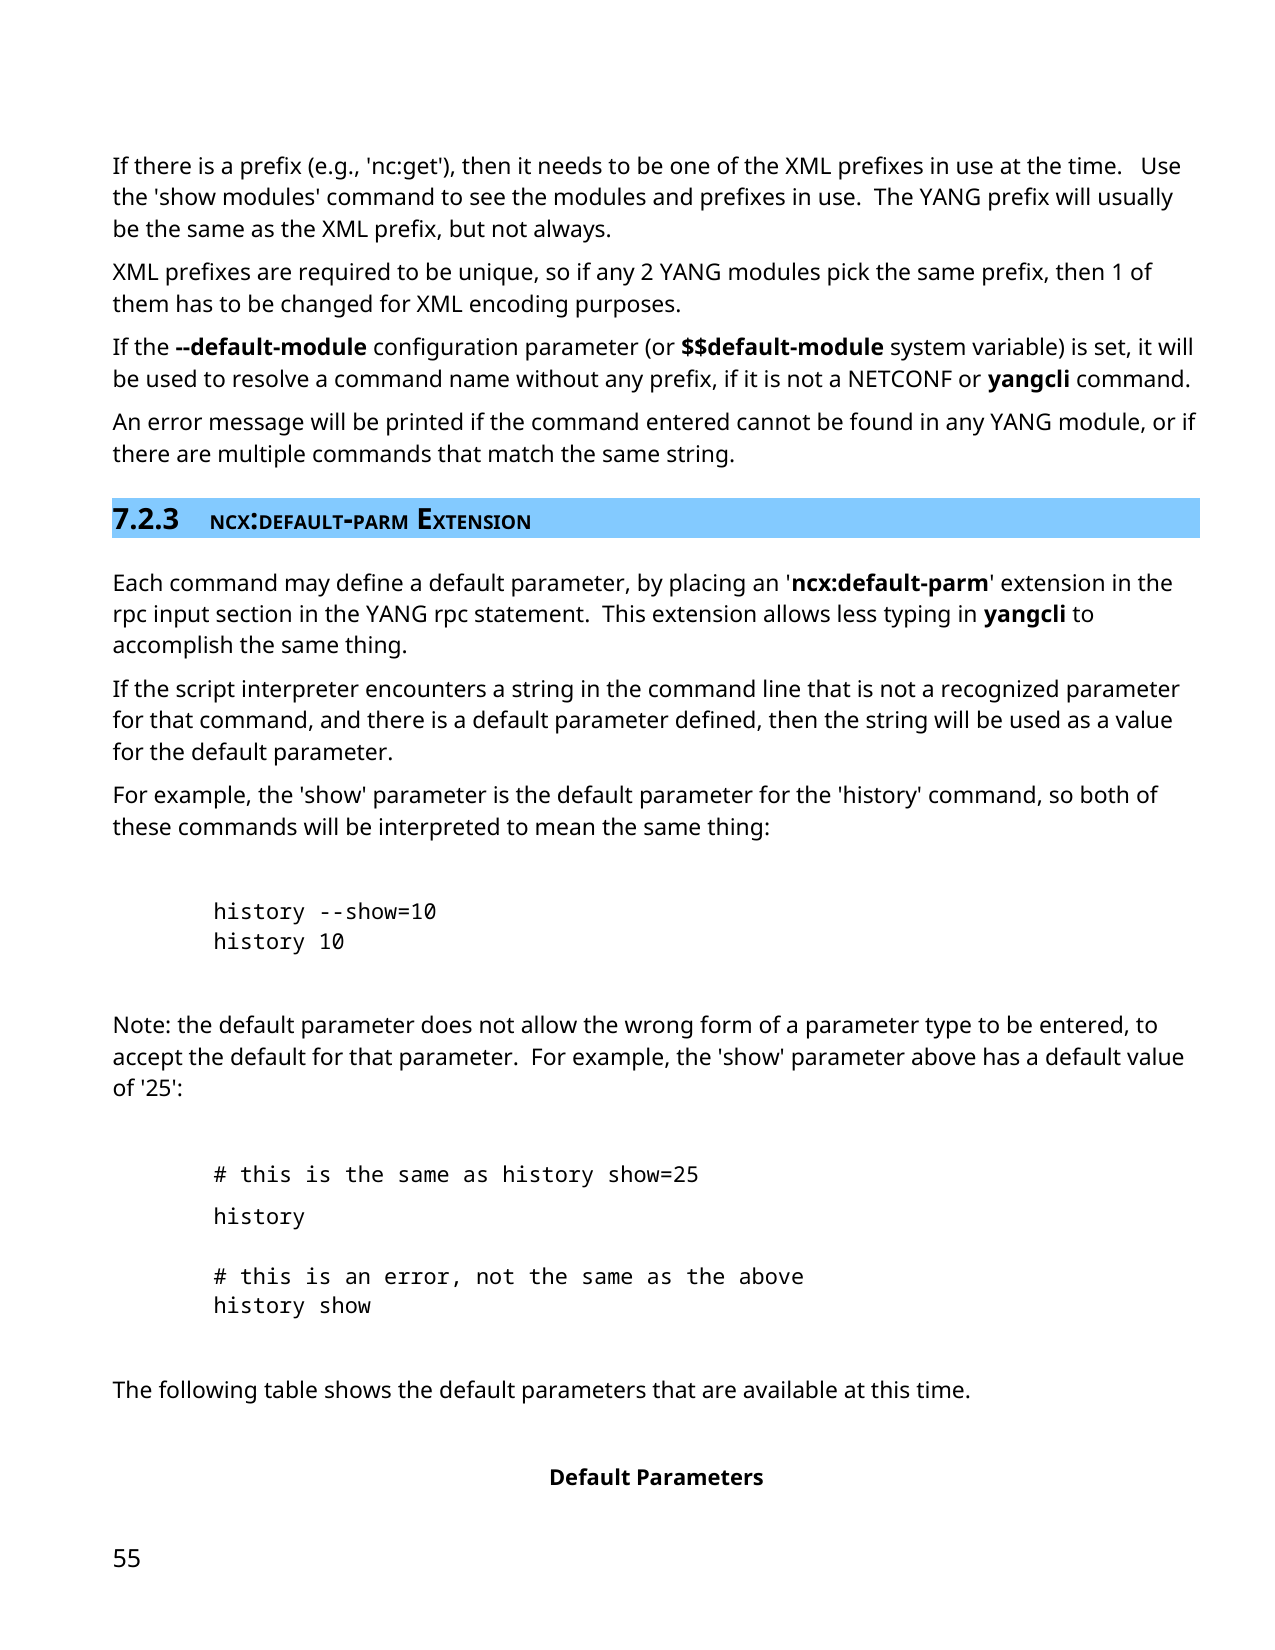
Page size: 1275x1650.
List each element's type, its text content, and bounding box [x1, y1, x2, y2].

text If the script interpreter encounters a string in the command line that is not a recognized parameter for that command, and there is a default parameter defined, then the string will be used as a value for the default parameter. [112, 673, 1200, 767]
text Each command may define a default parameter, by placing an 'ncx:default-parm' extension in the rpc input section in the YANG rpc statement. This extension allows less typing in yangcli to accomplish the same thing. [112, 567, 1200, 661]
subtitle ncx:default-parm Extension [112, 498, 1200, 538]
text If there is a prefix (e.g., 'nc:get'), then it needs to be one of the XML prefixes in use at the time. Use the 'show modules' command to see the modules and prefixes in use. The YANG prefix will usually be the same as the XML prefix, but not always. [112, 150, 1200, 244]
text An error message will be printed if the command entered cannot be found in any YANG module, or if there are multiple commands that match the same string. [112, 406, 1200, 469]
text history # this is an error, not the same as the above history show [139, 1201, 1200, 1320]
text # this is the same as history show=25 [139, 1159, 1200, 1189]
text XML prefixes are required to be unique, so if any 2 YANG modules pick the same prefix, then 1 of them has to be changed for XML encoding purposes. [112, 256, 1200, 319]
text The following table shows the default parameters that are available at this time. [112, 1374, 1200, 1405]
subtitle Default Parameters [127, 1462, 1185, 1491]
text history --show=10 history 10 [139, 896, 1200, 956]
text For example, the 'show' parameter is the default parameter for the 'history' command, so both of these commands will be interpreted to mean the same thing: [112, 779, 1200, 842]
text If the --default-module configuration parameter (or $$default-module system variable) is set, it will be used to resolve a command name without any prefix, if it is not a NETCONF or yangcli command. [112, 331, 1200, 394]
text Note: the default parameter does not allow the wrong form of a parameter type to be entered, to accept the default for that parameter. For example, the 'show' parameter above has a default value of '25': [112, 1009, 1200, 1103]
